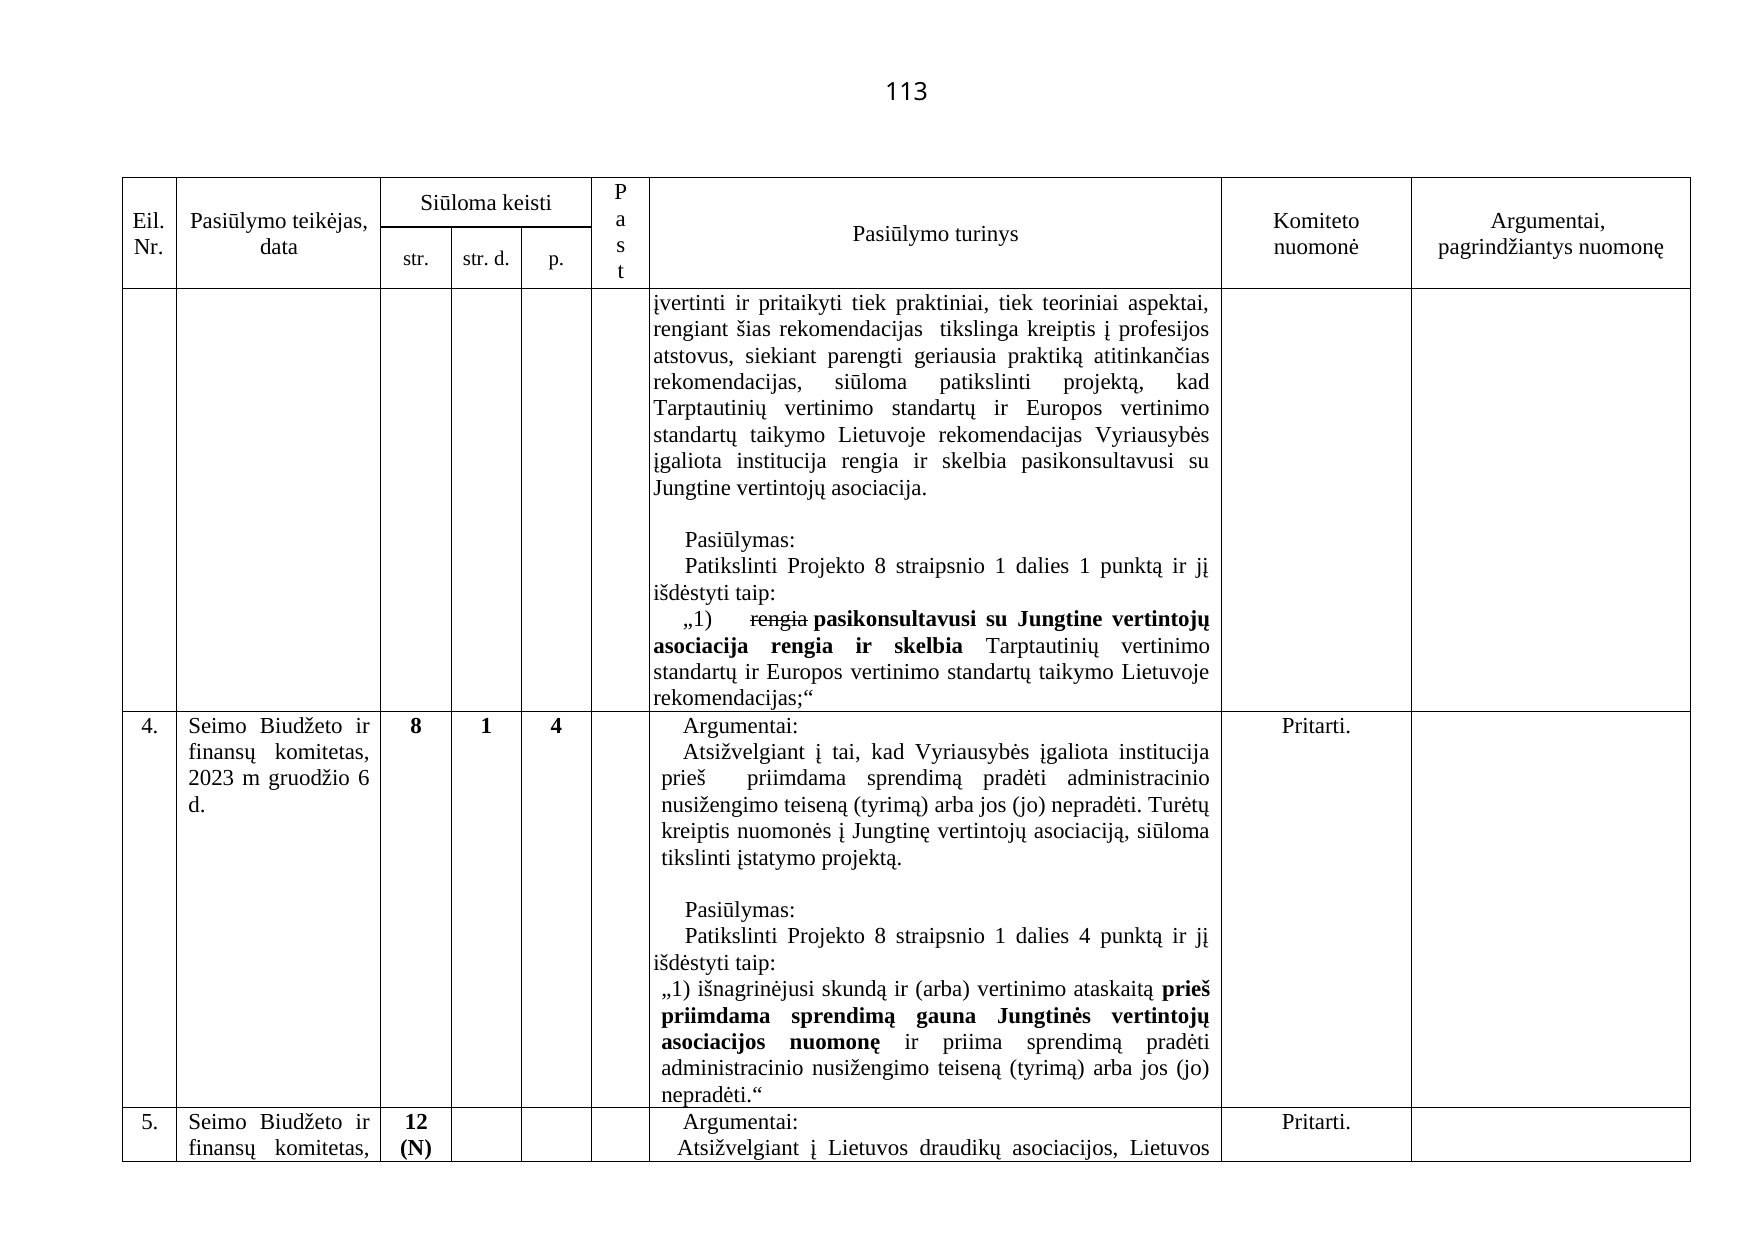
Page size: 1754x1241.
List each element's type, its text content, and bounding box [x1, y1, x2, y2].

table_header Argumentai, pagrindžiantys nuomonę [1412, 178, 1690, 288]
table_cell p. [522, 228, 591, 288]
table_cell [123, 289, 176, 711]
table_cell [1222, 289, 1411, 711]
table_header Siūloma keisti [381, 178, 591, 226]
table_cell Seimo Biudžeto ir finansų komitetas, [177, 1108, 380, 1161]
table_header Pasiūlymo turinys [650, 178, 1221, 288]
table_cell Pritarti. [1222, 712, 1411, 1107]
table_header Pastabos [592, 178, 649, 288]
table_cell Seimo Biudžeto ir finansų komitetas, 2023 m gruodžio 6 d. [177, 712, 380, 1107]
table_cell str. d. [452, 228, 521, 288]
table_cell 12 (N) [381, 1108, 451, 1161]
table_cell 5. [123, 1108, 176, 1161]
table_cell str. [381, 228, 451, 288]
table_cell [592, 712, 649, 1107]
table_cell [452, 1108, 521, 1161]
table_header Komiteto nuomonė [1222, 178, 1411, 288]
table_cell [1412, 289, 1690, 711]
table_cell [592, 289, 649, 711]
table_cell [1412, 712, 1690, 1107]
table_cell Pritarti. [1222, 1108, 1411, 1161]
table_header Eil. Nr. [123, 178, 176, 288]
table_cell [522, 1108, 591, 1161]
table_header Pasiūlymo teikėjas, data [177, 178, 380, 288]
table_cell [1412, 1108, 1690, 1161]
table_cell įvertinti ir pritaikyti tiek praktiniai, tiek teoriniai aspektai, rengiant šias rekomendacijas tikslinga kreiptis į profesijos atstovus, siekiant parengti geriausia praktiką atitinkančias rekomendacijas, siūloma patikslinti projektą, kad Tarptautinių vertinimo standartų ir Europos vertinimo standartų taikymo Lietuvoje rekomendacijas Vyriausybės įgaliota institucija rengia ir skelbia pasikonsultavusi su Jungtine vertintojų asociacija. Pasiūlymas: Patikslinti Projekto 8 straipsnio 1 dalies 1 punktą ir jį išdėstyti taip: „1) rengia pasikonsultavusi su Jungtine vertintojų asociacija rengia ir skelbia Tarptautinių vertinimo standartų ir Europos vertinimo standartų taikymo Lietuvoje rekomendacijas;“ [650, 289, 1221, 711]
table_cell [452, 289, 521, 711]
table_cell 1 [452, 712, 521, 1107]
table_cell 8 [381, 712, 451, 1107]
table_cell Argumentai: Atsižvelgiant į Lietuvos draudikų asociacijos, Lietuvos [650, 1108, 1221, 1161]
table_cell [381, 289, 451, 711]
table_cell Argumentai: Atsižvelgiant į tai, kad Vyriausybės įgaliota institucija prieš priimdama sprendimą pradėti administracinio nusižengimo teiseną (tyrimą) arba jos (jo) nepradėti. Turėtų kreiptis nuomonės į Jungtinę vertintojų asociaciją, siūloma tikslinti įstatymo projektą. Pasiūlymas: Patikslinti Projekto 8 straipsnio 1 dalies 4 punktą ir jį išdėstyti taip: „1) išnagrinėjusi skundą ir (arba) vertinimo ataskaitą prieš priimdama sprendimą gauna Jungtinės vertintojų asociacijos nuomonę ir priima sprendimą pradėti administracinio nusižengimo teiseną (tyrimą) arba jos (jo) nepradėti.“ [650, 712, 1221, 1107]
table_cell [592, 1108, 649, 1161]
table_cell 4 [522, 712, 591, 1107]
table_cell 4. [123, 712, 176, 1107]
table_cell [522, 289, 591, 711]
table_cell [177, 289, 380, 711]
